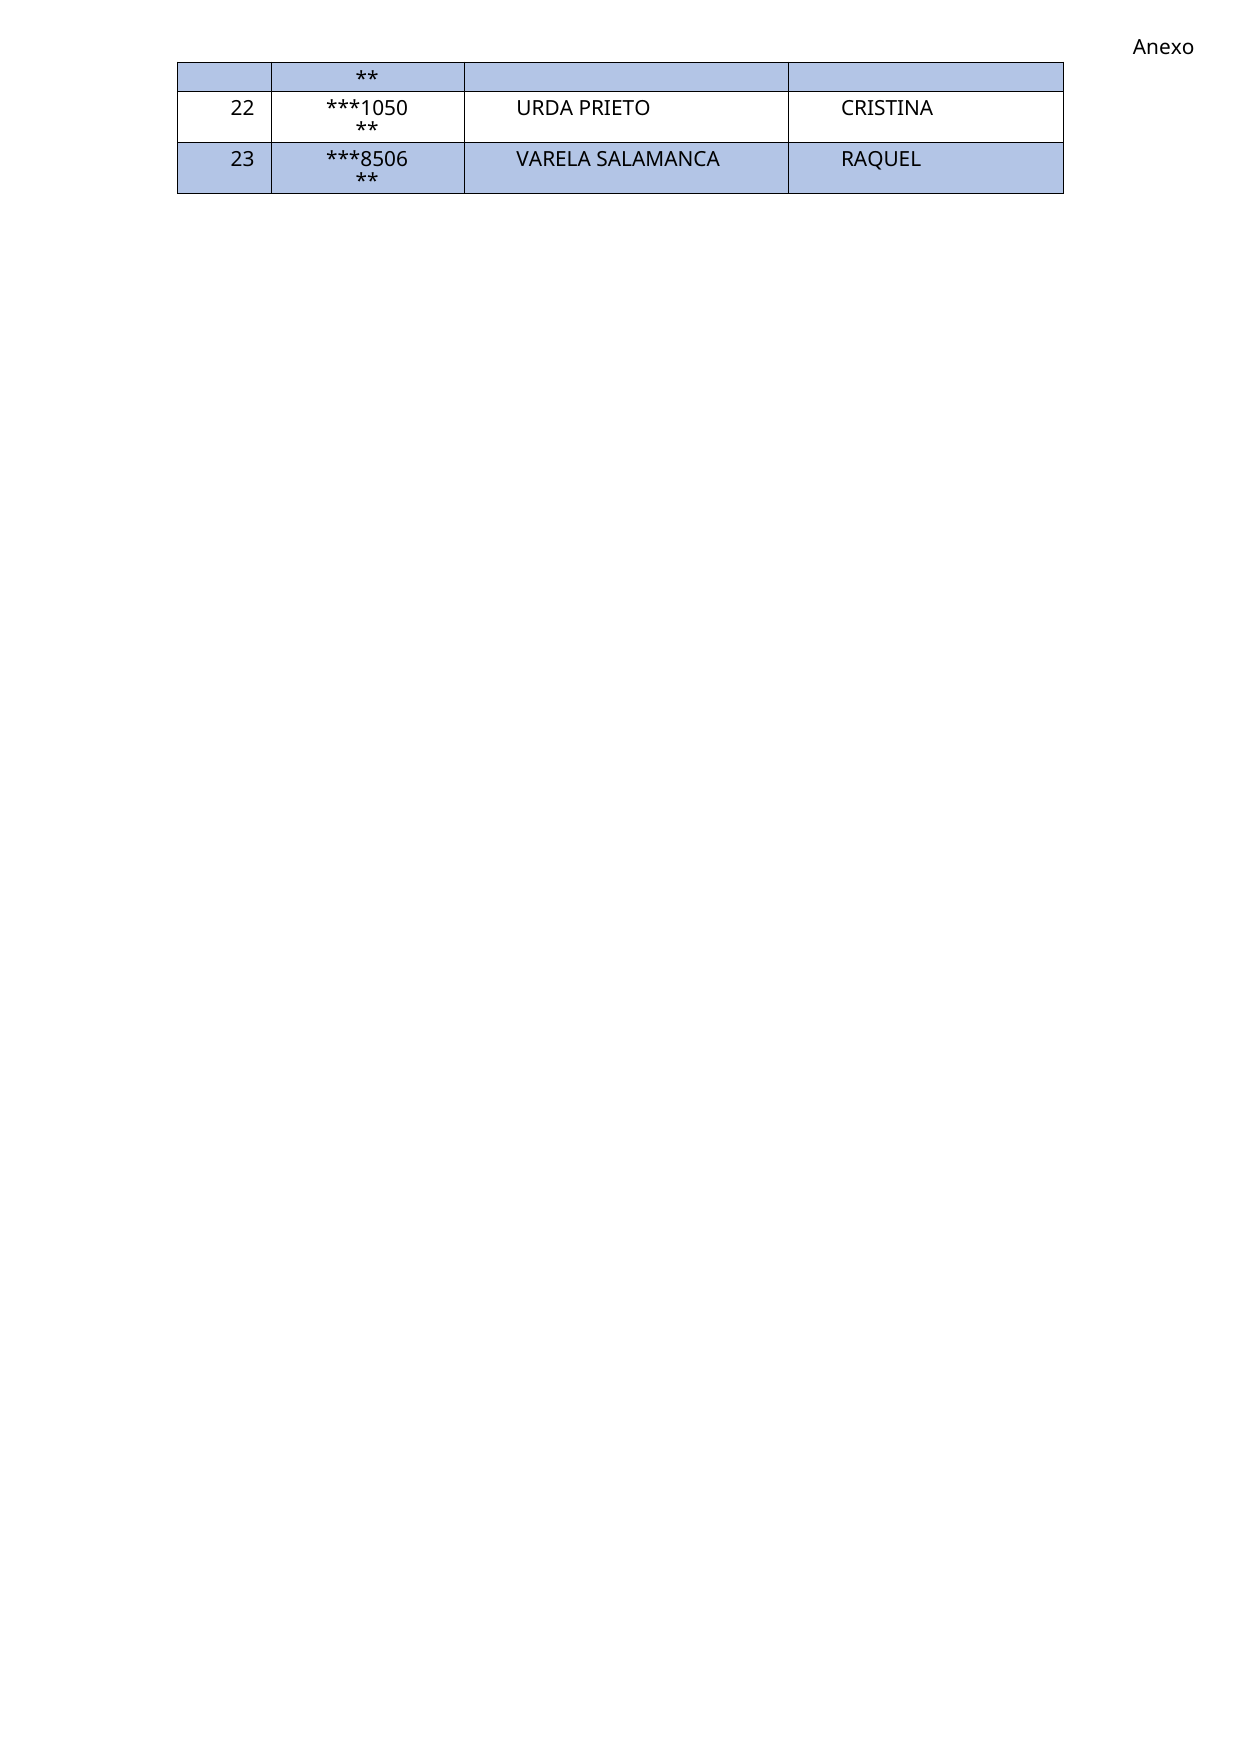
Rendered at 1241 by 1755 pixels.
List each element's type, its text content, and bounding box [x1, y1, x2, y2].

table_cell 22 [178, 92, 271, 142]
table_cell [465, 63, 788, 91]
table_cell 23 [178, 143, 271, 193]
table_cell ***8506** [272, 143, 464, 193]
table_cell [178, 63, 271, 91]
table_cell URDA PRIETO [465, 92, 788, 142]
table_cell RAQUEL [789, 143, 1063, 193]
table_cell CRISTINA [789, 92, 1063, 142]
table_cell [789, 63, 1063, 91]
table_cell VARELA SALAMANCA [465, 143, 788, 193]
table_cell ***1050** [272, 92, 464, 142]
table_cell ** [272, 63, 464, 91]
